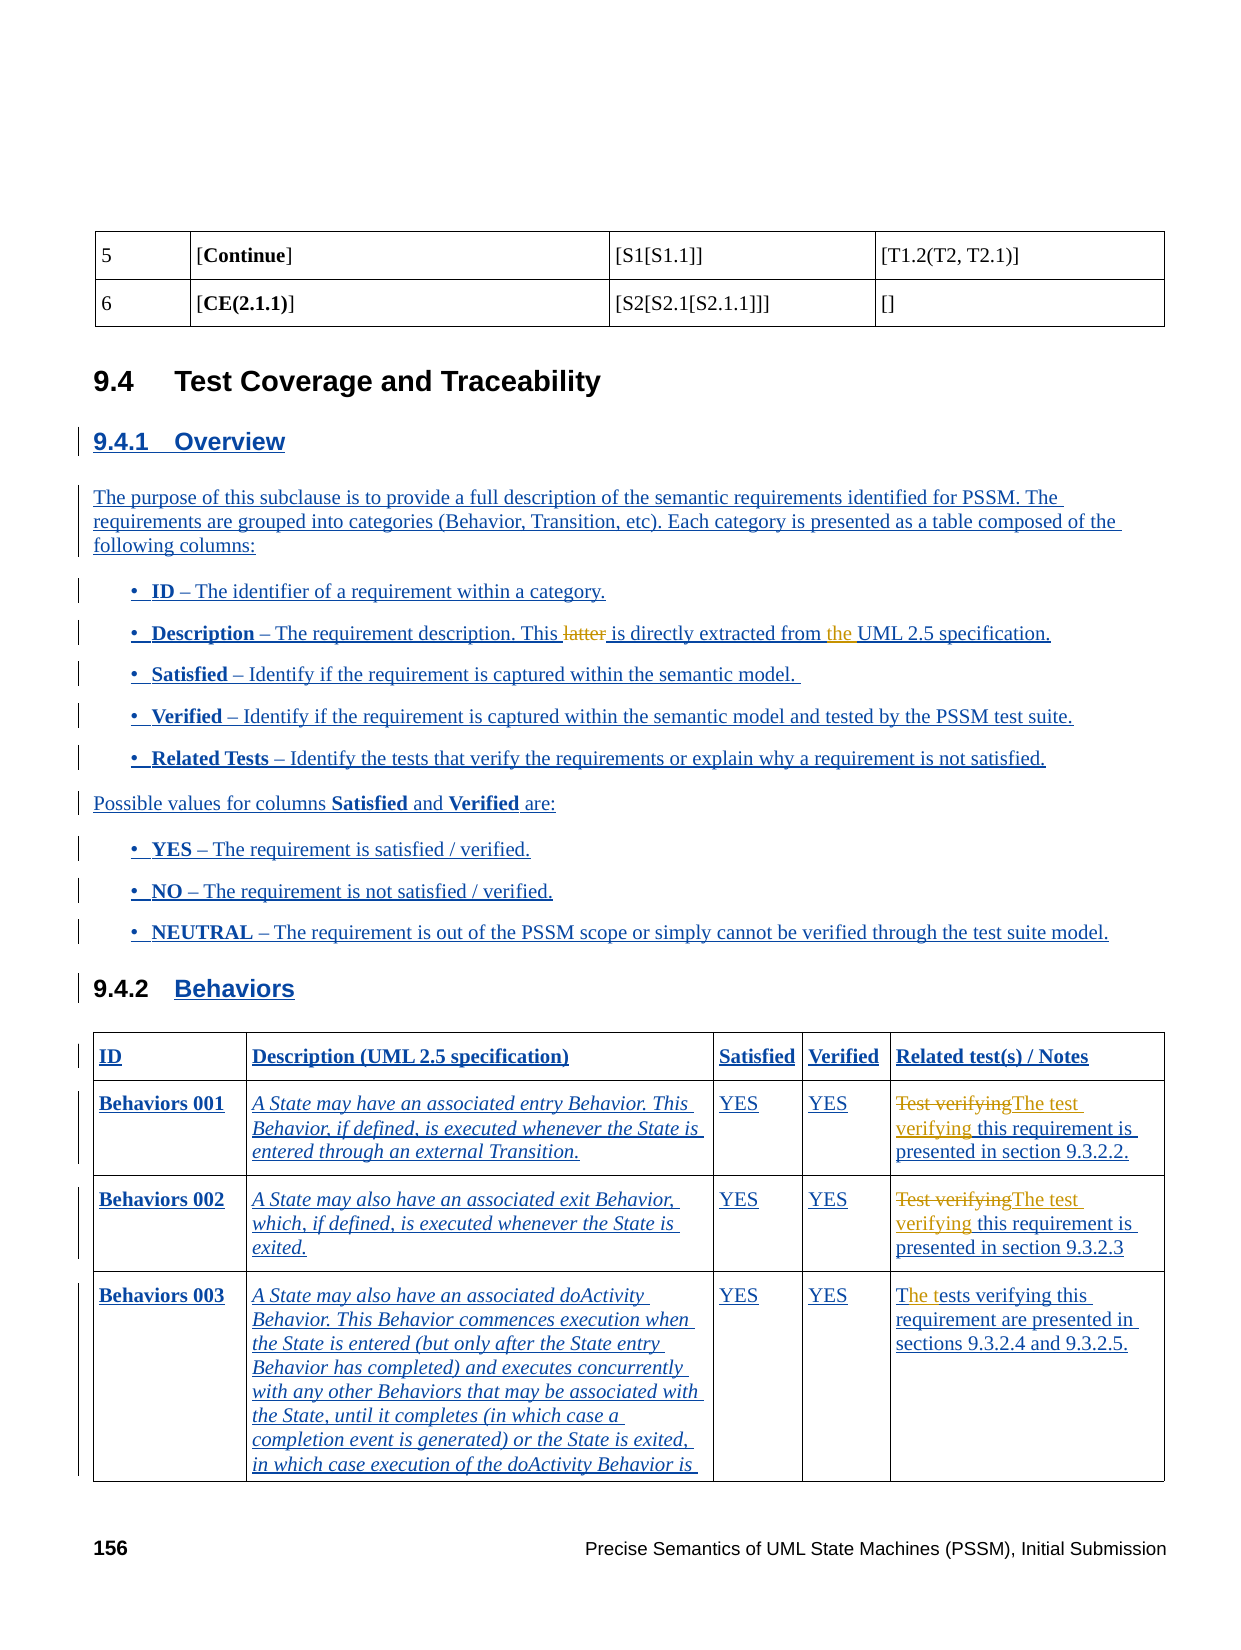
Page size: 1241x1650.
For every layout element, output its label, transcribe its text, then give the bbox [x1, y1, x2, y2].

table_header Related test(s) / Notes [891, 1033, 1164, 1079]
subtitle Overview [93, 427, 1164, 456]
table_cell 6 [96, 280, 190, 326]
table_cell YES [803, 1176, 890, 1271]
table_cell The test verifying this requirement is presented in section 9.3.2.2. [891, 1081, 1164, 1175]
table_cell YES [714, 1272, 802, 1481]
subtitle Test Coverage and Traceability [93, 362, 1164, 397]
table_cell [S1[S1.1]] [610, 232, 875, 279]
table_cell The test verifying this requirement is presented in section 9.3.2.3 [891, 1176, 1164, 1271]
table_cell YES [803, 1081, 890, 1175]
table_cell [T1.2(T2, T2.1)] [876, 232, 1164, 279]
table_cell 5 [96, 232, 190, 279]
table_cell The tests verifying this requirement are presented in sections 9.3.2.4 and 9.3.2.5. [891, 1272, 1164, 1481]
table_cell YES [803, 1272, 890, 1481]
table_cell Behaviors 003 [94, 1272, 246, 1481]
subtitle Behaviors [93, 973, 1164, 1003]
table_cell A State may also have an associated doActivity Behavior. This Behavior commences execution when the State is entered (but only after the State entry Behavior has completed) and executes concurrently with any other Behaviors that may be associated with the State, until it completes (in which case a completion event is generated) or the State is exited, in which case execution of the doActivity Behavior is [247, 1272, 713, 1481]
table_cell Behaviors 001 [94, 1081, 246, 1175]
table_cell [CE(2.1.1)] [191, 280, 609, 326]
list YES – The requirement is satisfied / verified. [131, 836, 1164, 861]
table_header Satisfied [714, 1033, 802, 1079]
table_cell YES [714, 1176, 802, 1271]
table_cell [S2[S2.1[S2.1.1]]] [610, 280, 875, 326]
list ID – The identifier of a requirement within a category. [131, 578, 1164, 603]
table_header ID [94, 1033, 246, 1079]
table_cell A State may also have an associated exit Behavior, which, if defined, is executed whenever the State is exited. [247, 1176, 713, 1271]
table_header Description (UML 2.5 specification) [247, 1033, 713, 1079]
list Related Tests – Identify the tests that verify the requirements or explain why a requirement is not satisfied. [131, 745, 1164, 770]
list NO – The requirement is not satisfied / verified. [131, 878, 1164, 903]
list Satisfied – Identify if the requirement is captured within the semantic model. [131, 661, 1164, 686]
table_cell YES [714, 1081, 802, 1175]
table_cell [Continue] [191, 232, 609, 279]
table_cell Behaviors 002 [94, 1176, 246, 1271]
text Possible values for columns Satisfied and Verified are: [93, 791, 1164, 815]
table_cell [] [876, 280, 1164, 326]
list NEUTRAL – The requirement is out of the PSSM scope or simply cannot be verified through the test suite model. [131, 919, 1164, 944]
list Description – The requirement description. This is directly extracted from the UML 2.5 specification. [131, 620, 1164, 645]
table_cell A State may have an associated entry Behavior. This Behavior, if defined, is executed whenever the State is entered through an external Transition. [247, 1081, 713, 1175]
table_header Verified [803, 1033, 890, 1079]
list Verified – Identify if the requirement is captured within the semantic model and tested by the PSSM test suite. [131, 703, 1164, 728]
text The purpose of this subclause is to provide a full description of the semantic requirements identified for PSSM. The requirements are grouped into categories (Behavior, Transition, etc). Each category is presented as a table composed of the following columns: [93, 485, 1164, 557]
